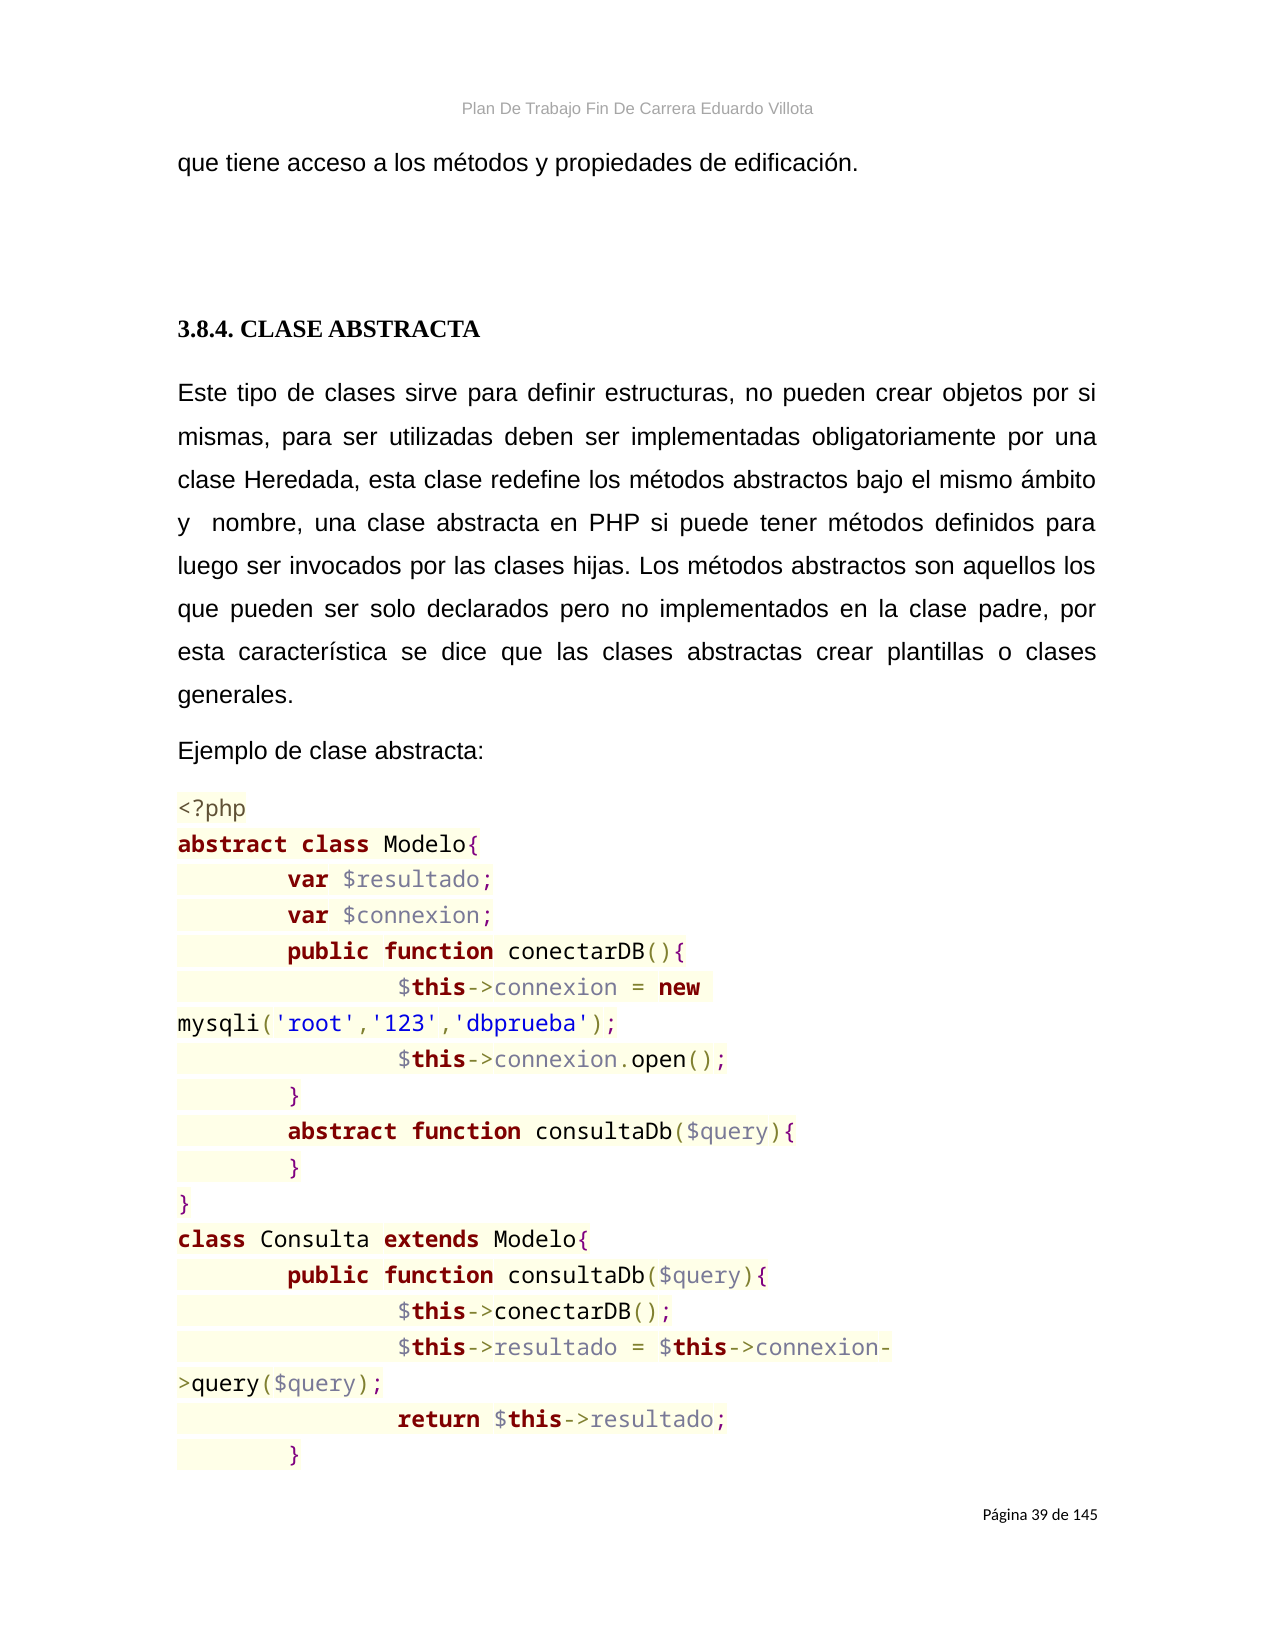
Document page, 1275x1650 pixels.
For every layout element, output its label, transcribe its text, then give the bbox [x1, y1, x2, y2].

text $this->connexion = new mysqli('root','123','dbprueba'); [177, 971, 1098, 1038]
text $this->connexion.open(); [177, 1043, 1098, 1074]
text } [177, 1151, 1098, 1182]
text class Consulta extends Modelo{ [177, 1223, 1098, 1254]
text } [177, 1079, 1098, 1110]
text $this->conectarDB(); [177, 1295, 1098, 1326]
text var $connexion; [177, 899, 1098, 931]
text Este tipo de clases sirve para definir estructuras, no pueden crear objetos por si mismas, para ser utilizadas deben ser implementadas obligatoriamente por una clase Heredada, esta clase redefine los métodos abstractos bajo el mismo ámbito y nombre, una clase abstracta en PHP si puede tener métodos definidos para luego ser invocados por las clases hijas. Los métodos abstractos son aquellos los que pueden ser solo declarados pero no implementados en la clase padre, por esta característica se dice que las clases abstractas crear plantillas o clases generales. [177, 378, 1098, 709]
text } [177, 1187, 1098, 1218]
text abstract class Modelo{ [177, 827, 1098, 859]
text } [177, 1438, 1098, 1470]
text 3.8.4. CLASE ABSTRACTA [177, 314, 1098, 343]
text <?php [177, 792, 1098, 823]
text abstract function consultaDb($query){ [177, 1115, 1098, 1146]
text Ejemplo de clase abstracta: [177, 736, 1098, 765]
text public function consultaDb($query){ [177, 1259, 1098, 1290]
text que tiene acceso a los métodos y propiedades de edificación. [177, 148, 1098, 176]
text return $this->resultado; [177, 1402, 1098, 1434]
text $this->resultado = $this->connexion->query($query); [177, 1331, 1098, 1398]
text var $resultado; [177, 863, 1098, 895]
text public function conectarDB(){ [177, 935, 1098, 967]
